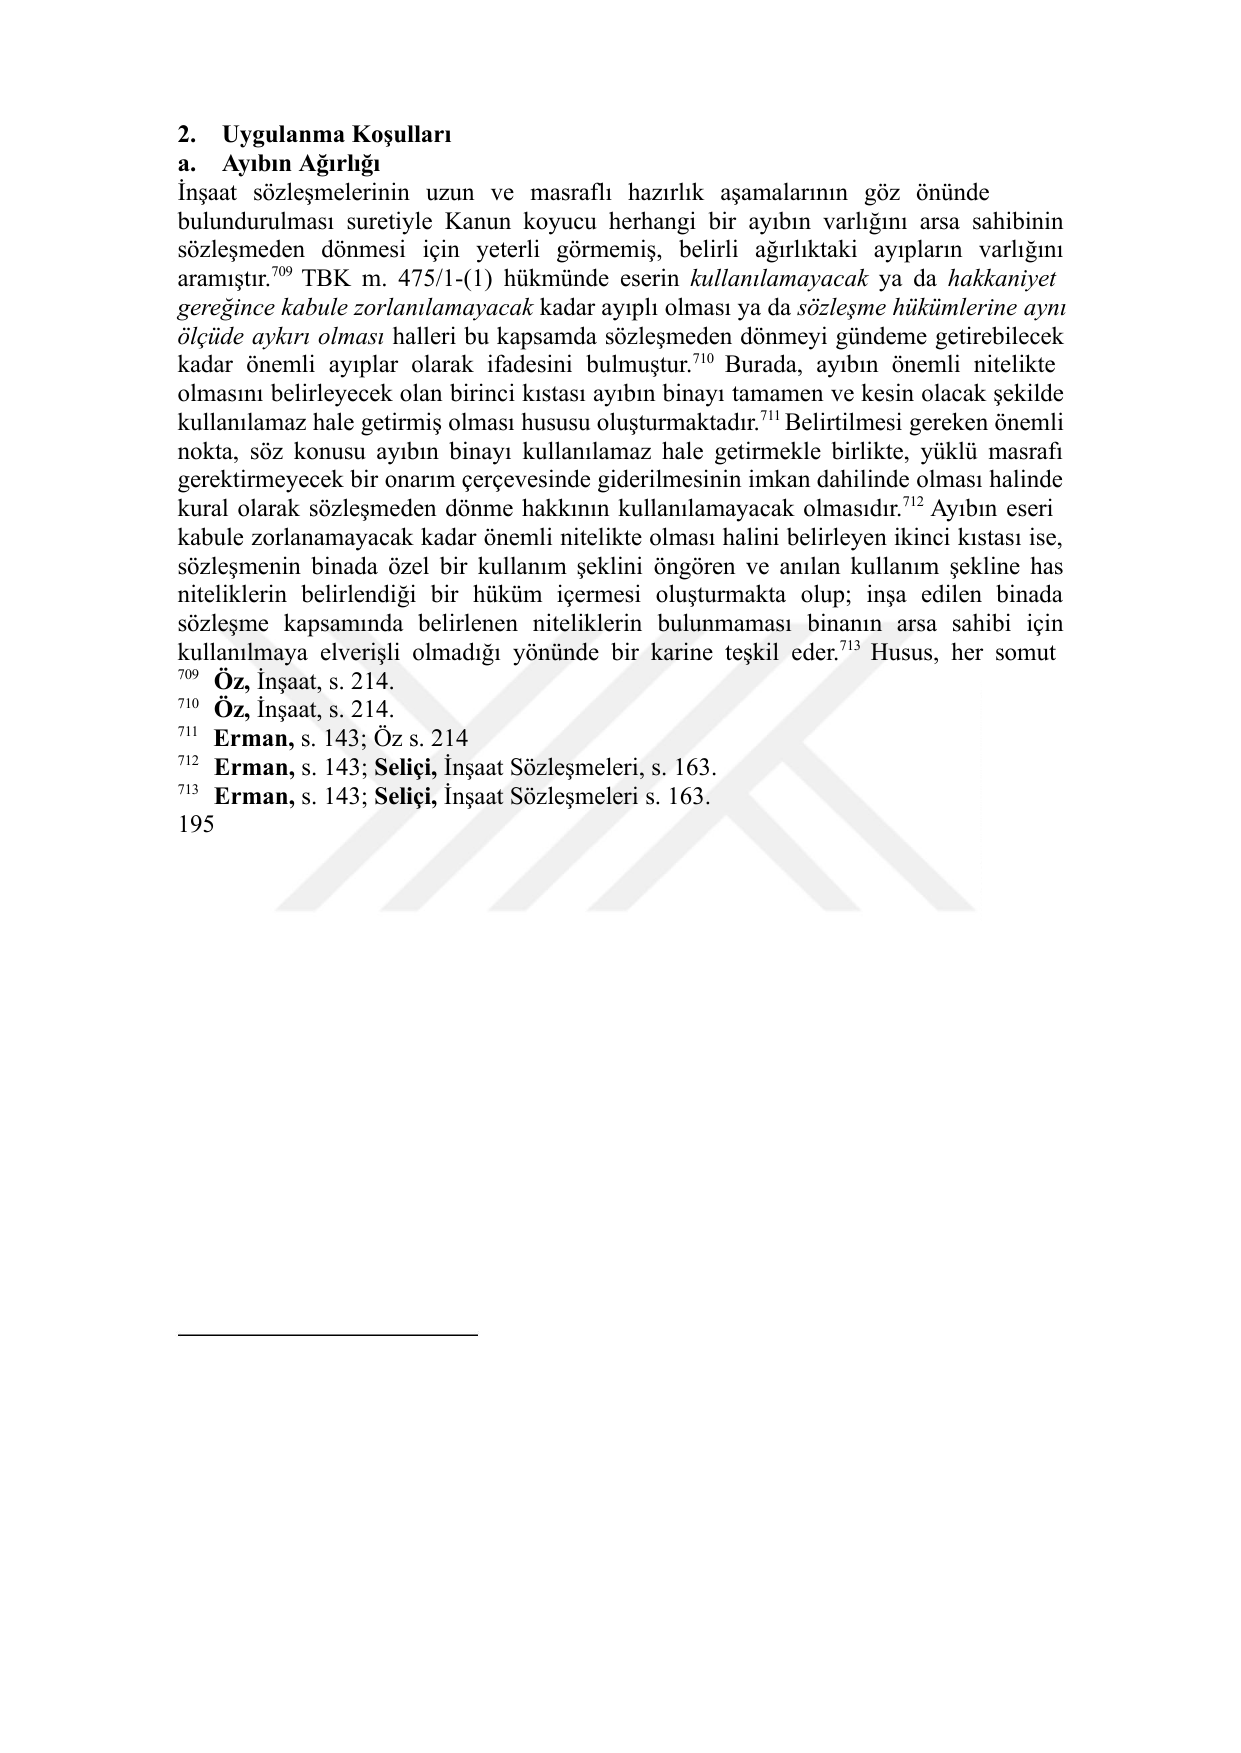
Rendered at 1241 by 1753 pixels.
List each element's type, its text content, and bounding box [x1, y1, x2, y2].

text sözleşmeden dönmesi için yeterli görmemiş, belirli ağırlıktaki ayıpların varlığını [177, 234, 1230, 263]
text 195 [177, 809, 1230, 838]
text 711 Erman, s. 143; Öz s. 214 [177, 723, 1230, 752]
text bulundurulması suretiyle Kanun koyucu herhangi bir ayıbın varlığını arsa sahibinin [177, 206, 1230, 234]
text gerektirmeyecek bir onarım çerçevesinde giderilmesinin imkan dahilinde olması halinde [177, 464, 1230, 493]
text 2. Uygulanma Koşulları [177, 119, 1230, 148]
text ölçüde aykırı olması halleri bu kapsamda sözleşmeden dönmeyi gündeme getirebilecek [177, 321, 1230, 349]
text 709 Öz, İnşaat, s. 214. [177, 666, 1230, 694]
text aramıştır.709 TBK m. 475/1-(1) hükmünde eserin kullanılamayacak ya da hakkaniyet [177, 263, 1230, 292]
text sözleşme kapsamında belirlenen niteliklerin bulunmaması binanın arsa sahibi için [177, 608, 1230, 637]
text sözleşmenin binada özel bir kullanım şeklini öngören ve anılan kullanım şekline has [177, 551, 1230, 579]
text 713 Erman, s. 143; Seliçi, İnşaat Sözleşmeleri s. 163. [177, 781, 1230, 809]
text a. Ayıbın Ağırlığı [177, 148, 1230, 177]
text kabule zorlanamayacak kadar önemli nitelikte olması halini belirleyen ikinci kıstası ise, [177, 522, 1230, 551]
text niteliklerin belirlendiği bir hüküm içermesi oluşturmakta olup; inşa edilen binada [177, 579, 1230, 608]
text İnşaat sözleşmelerinin uzun ve masraflı hazırlık aşamalarının göz önünde [177, 177, 1230, 206]
text nokta, söz konusu ayıbın binayı kullanılamaz hale getirmekle birlikte, yüklü masrafı [177, 436, 1230, 464]
text olmasını belirleyecek olan birinci kıstası ayıbın binayı tamamen ve kesin olacak şekilde [177, 378, 1230, 407]
text gereğince kabule zorlanılamayacak kadar ayıplı olması ya da sözleşme hükümlerine aynı [177, 292, 1230, 321]
text kadar önemli ayıplar olarak ifadesini bulmuştur.710 Burada, ayıbın önemli nitelikte [177, 349, 1230, 378]
text 710 Öz, İnşaat, s. 214. [177, 694, 1230, 723]
picture [175, 1331, 480, 1338]
picture [206, 612, 982, 921]
text kural olarak sözleşmeden dönme hakkının kullanılamayacak olmasıdır.712 Ayıbın eseri [177, 493, 1230, 522]
text 712 Erman, s. 143; Seliçi, İnşaat Sözleşmeleri, s. 163. [177, 752, 1230, 781]
text kullanılamaz hale getirmiş olması hususu oluşturmaktadır.711 Belirtilmesi gereken önemli [177, 407, 1230, 436]
text kullanılmaya elverişli olmadığı yönünde bir karine teşkil eder.713 Husus, her somut [177, 637, 1230, 666]
